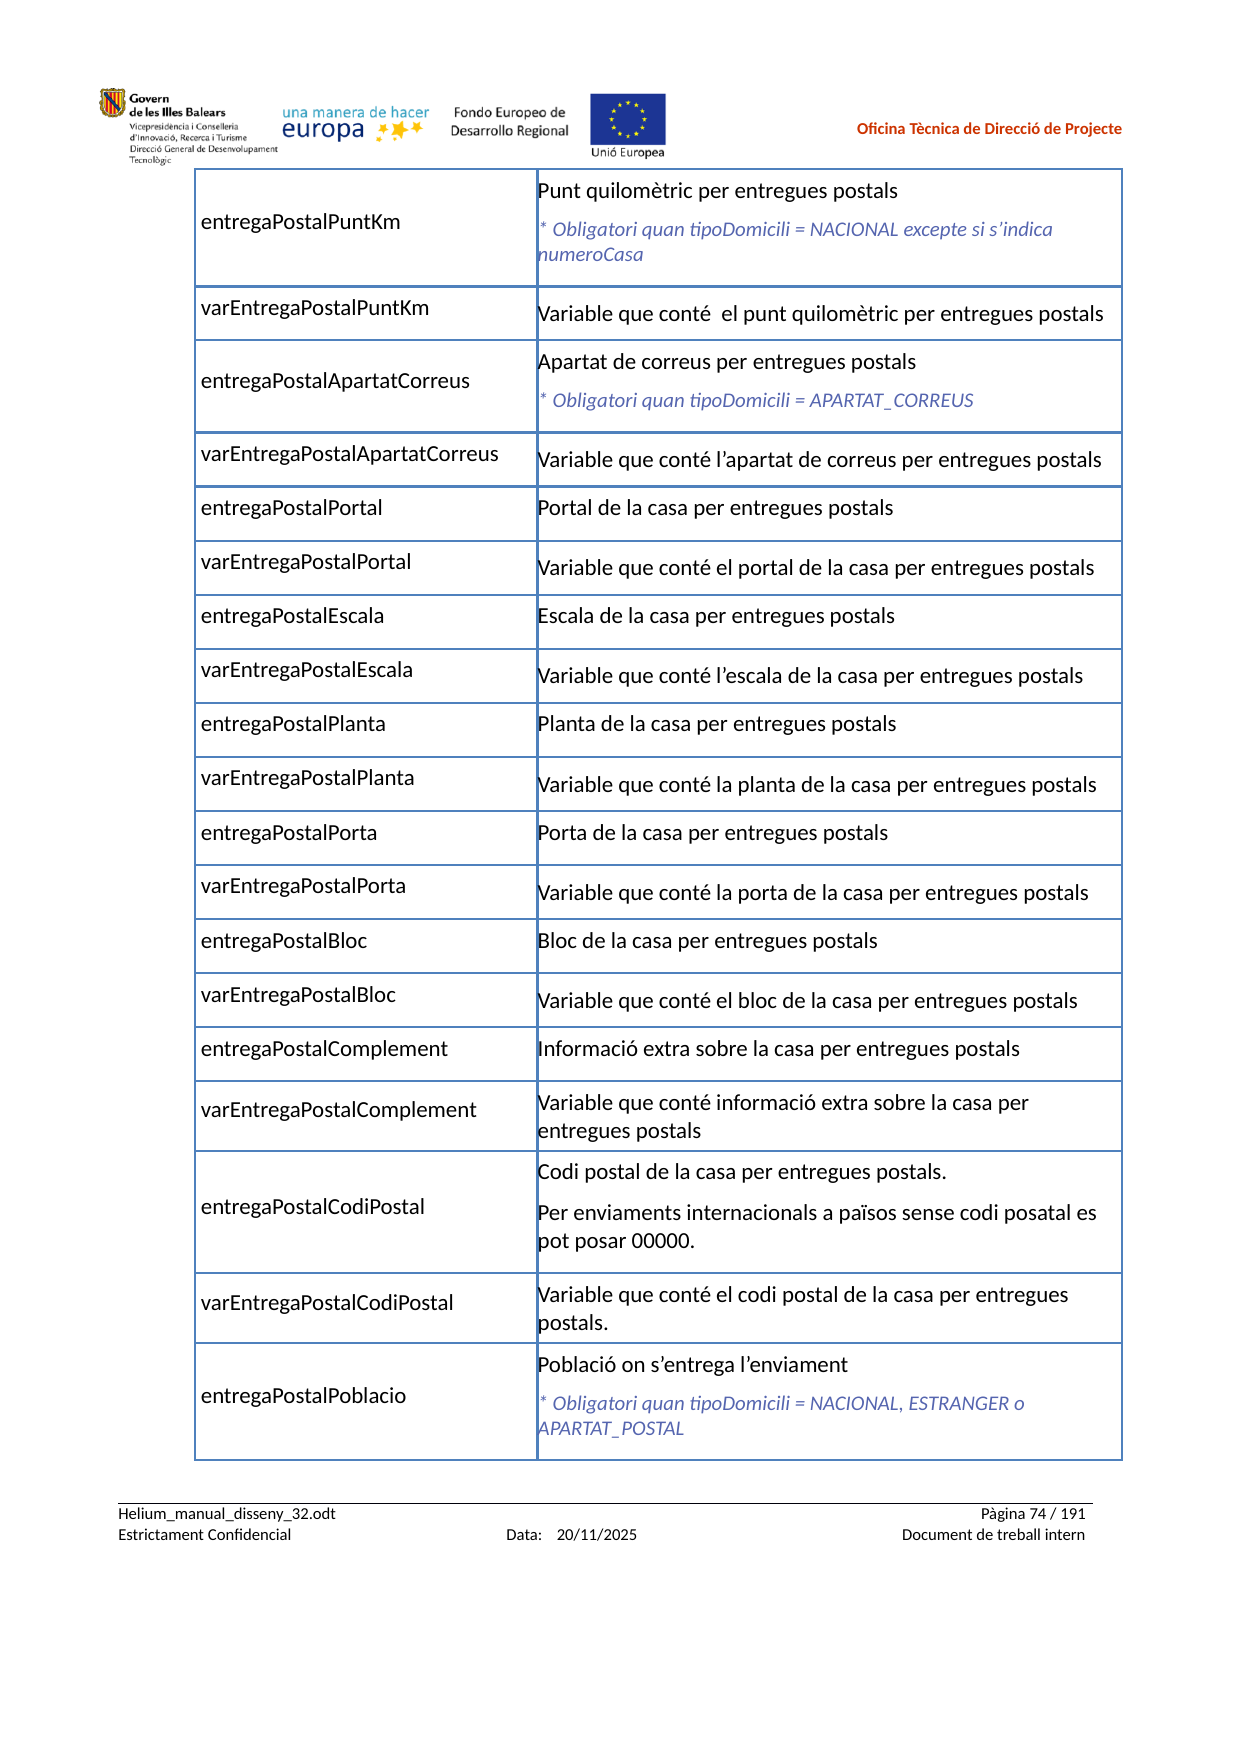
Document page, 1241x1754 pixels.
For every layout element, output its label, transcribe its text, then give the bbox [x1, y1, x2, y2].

table_cell entregaPostalApartatCorreus [196, 341, 536, 431]
table_cell Porta de la casa per entregues postals [539, 812, 1121, 864]
table_cell entregaPostalEscala [196, 596, 536, 648]
table_cell entregaPostalPorta [196, 812, 536, 864]
table_cell Població on s’entrega l’enviament * Obligatori quan tipoDomicili = NACIONAL, ESTRANGER o APARTAT_POSTAL [539, 1344, 1121, 1459]
table_cell Codi postal de la casa per entregues postals. Per enviaments internacionals a països sense codi posatal es pot posar 00000. [539, 1152, 1121, 1272]
table_cell entregaPostalPortal [196, 488, 536, 539]
table_cell varEntregaPostalBloc [196, 974, 536, 1026]
table_cell entregaPostalPoblacio [196, 1344, 536, 1459]
picture [99, 87, 668, 166]
table_cell Informació extra sobre la casa per entregues postals [539, 1028, 1121, 1080]
table_cell Apartat de correus per entregues postals * Obligatori quan tipoDomicili = APARTAT_CORREUS [539, 341, 1121, 431]
table_cell varEntregaPostalEscala [196, 650, 536, 702]
table_cell varEntregaPostalPorta [196, 866, 536, 918]
table_cell varEntregaPostalPortal [196, 542, 536, 593]
table_cell Planta de la casa per entregues postals [539, 704, 1121, 756]
table_cell Variable que conté l’apartat de correus per entregues postals [539, 434, 1121, 485]
table_cell varEntregaPostalPuntKm [196, 288, 536, 339]
table_cell entregaPostalPuntKm [196, 170, 536, 285]
table_cell Variable que conté informació extra sobre la casa per entregues postals [539, 1082, 1121, 1150]
table_cell Variable que conté la porta de la casa per entregues postals [539, 866, 1121, 918]
table_cell Variable que conté el codi postal de la casa per entregues postals. [539, 1274, 1121, 1342]
table_cell varEntregaPostalCodiPostal [196, 1274, 536, 1342]
table_cell Variable que conté la planta de la casa per entregues postals [539, 758, 1121, 810]
table_cell Portal de la casa per entregues postals [539, 488, 1121, 539]
table_cell entregaPostalPlanta [196, 704, 536, 756]
table_cell Variable que conté el punt quilomètric per entregues postals [539, 288, 1121, 339]
table_cell Variable que conté l’escala de la casa per entregues postals [539, 650, 1121, 702]
table_cell varEntregaPostalComplement [196, 1082, 536, 1150]
table_cell varEntregaPostalPlanta [196, 758, 536, 810]
table_cell Variable que conté el bloc de la casa per entregues postals [539, 974, 1121, 1026]
table_cell entregaPostalComplement [196, 1028, 536, 1080]
table_cell entregaPostalCodiPostal [196, 1152, 536, 1272]
table_cell Bloc de la casa per entregues postals [539, 920, 1121, 972]
table_cell Escala de la casa per entregues postals [539, 596, 1121, 648]
table_cell Variable que conté el portal de la casa per entregues postals [539, 542, 1121, 593]
table_cell varEntregaPostalApartatCorreus [196, 434, 536, 485]
table_cell Punt quilomètric per entregues postals * Obligatori quan tipoDomicili = NACIONAL excepte si s’indica numeroCasa [539, 170, 1121, 285]
table_cell entregaPostalBloc [196, 920, 536, 972]
